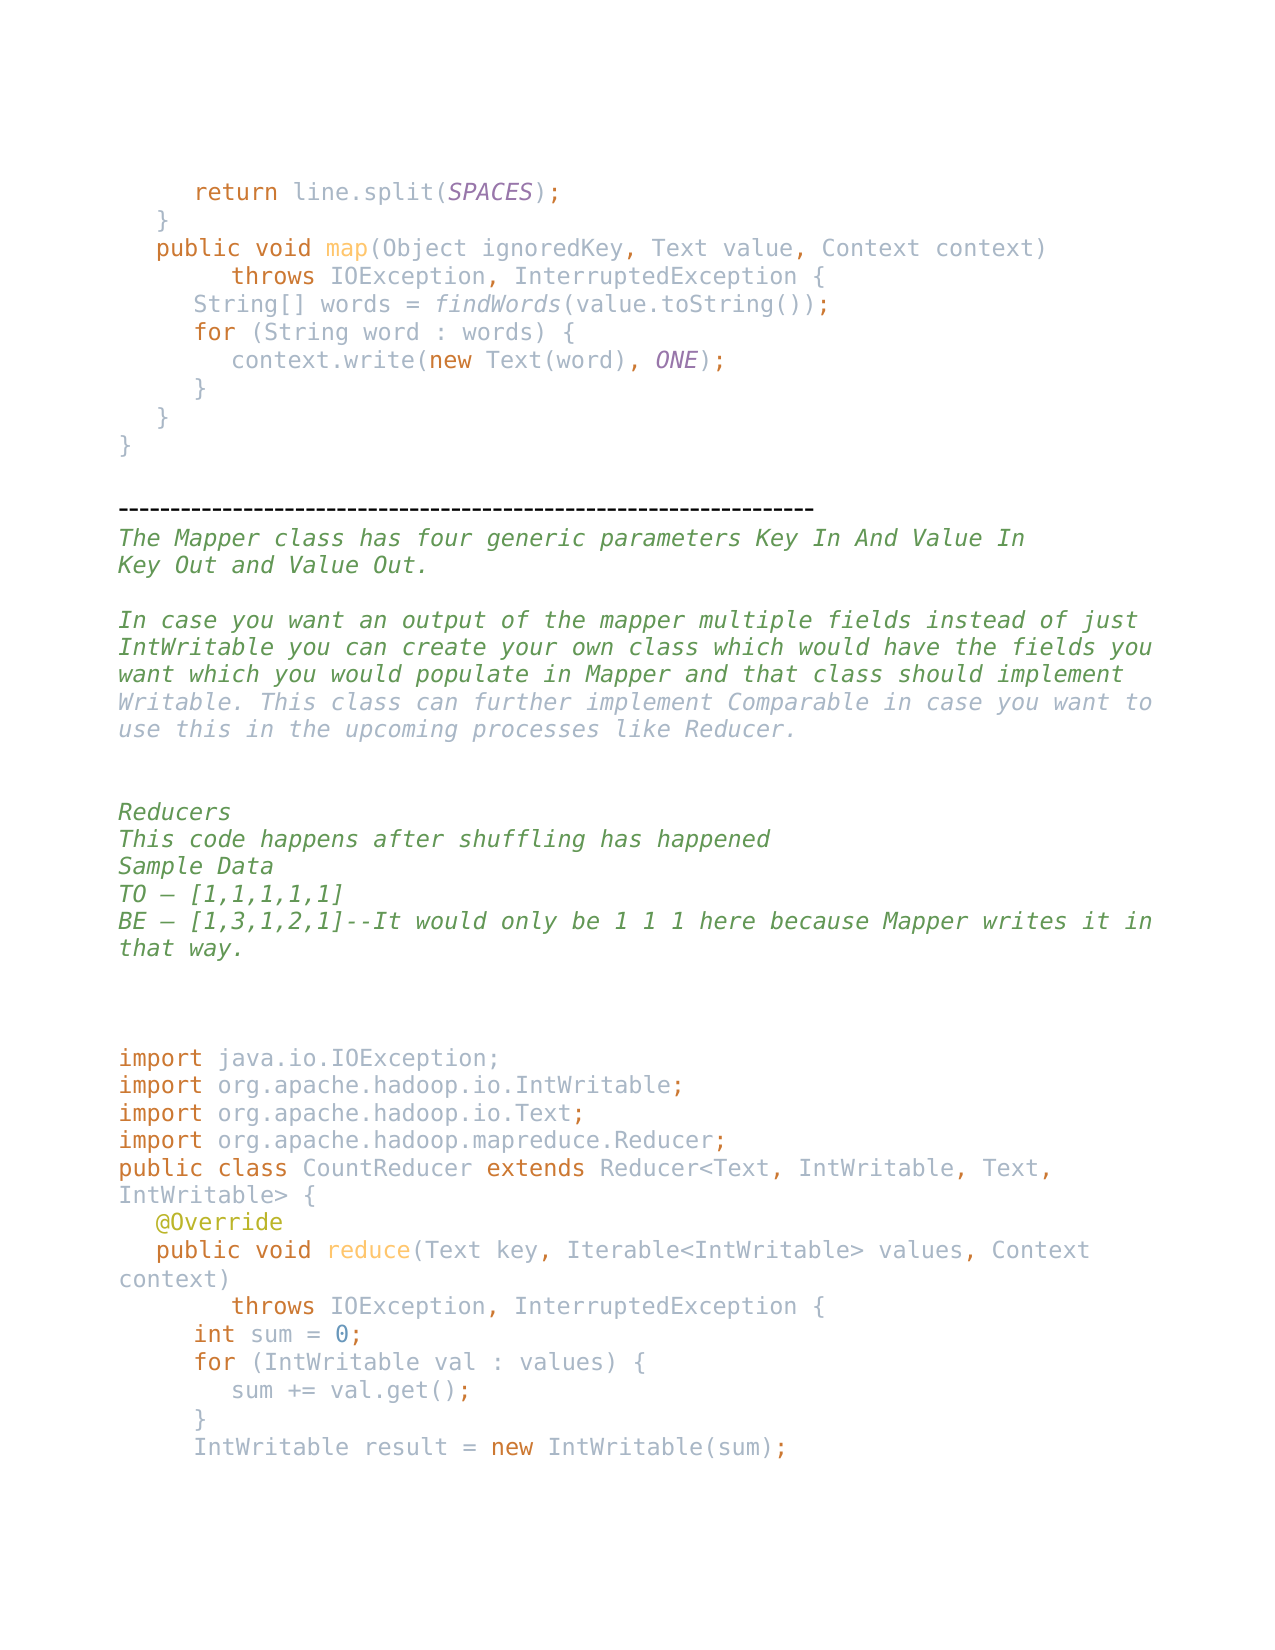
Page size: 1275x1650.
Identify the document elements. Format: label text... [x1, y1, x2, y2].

text @Override [118, 1209, 1157, 1237]
text ------------------------------------------------------------------- [118, 488, 1157, 524]
text import org.apache.hadoop.io.IntWritable; [118, 1072, 1157, 1099]
text Reducers [118, 798, 1157, 825]
text } [118, 403, 1157, 431]
text for (String word : words) { [118, 319, 1157, 347]
text public void map(Object ignoredKey, Text value, Context context) [118, 234, 1157, 262]
text public class CountReducer extends Reducer<Text, IntWritable, Text, IntWritable> { [118, 1154, 1157, 1209]
text import java.io.IOException; [118, 1044, 1157, 1072]
text String[] words = findWords(value.toString()); [118, 291, 1157, 319]
text context.write(new Text(word), ONE); [118, 347, 1157, 375]
text The Mapper class has four generic parameters Key In And Value In [118, 524, 1157, 551]
text Key Out and Value Out. [118, 551, 1157, 579]
text Writable. This class can further implement Comparable in case you want to use this in the upcoming processes like Reducer. [118, 688, 1157, 743]
text throws IOException, InterruptedException { [118, 1293, 1157, 1321]
text This code happens after shuffling has happened [118, 825, 1157, 853]
text import org.apache.hadoop.mapreduce.Reducer; [118, 1127, 1157, 1154]
text } [118, 206, 1157, 234]
text } [118, 375, 1157, 403]
text TO – [1,1,1,1,1] [118, 880, 1157, 908]
text } [118, 1405, 1157, 1433]
text } [118, 431, 1157, 459]
text throws IOException, InterruptedException { [118, 262, 1157, 291]
text import org.apache.hadoop.io.Text; [118, 1099, 1157, 1127]
text public void reduce(Text key, Iterable<IntWritable> values, Context context) [118, 1237, 1157, 1293]
text BE – [1,3,1,2,1]--It would only be 1 1 1 here because Mapper writes it in that way. [118, 908, 1157, 962]
text In case you want an output of the mapper multiple fields instead of just IntWritable you can create your own class which would have the fields you want which you would populate in Mapper and that class should implement [118, 606, 1157, 688]
text return line.split(SPACES); [118, 178, 1157, 206]
text IntWritable result = new IntWritable(sum); [118, 1433, 1157, 1461]
text sum += val.get(); [118, 1377, 1157, 1405]
text Sample Data [118, 853, 1157, 880]
text int sum = 0; [118, 1321, 1157, 1349]
text for (IntWritable val : values) { [118, 1349, 1157, 1377]
